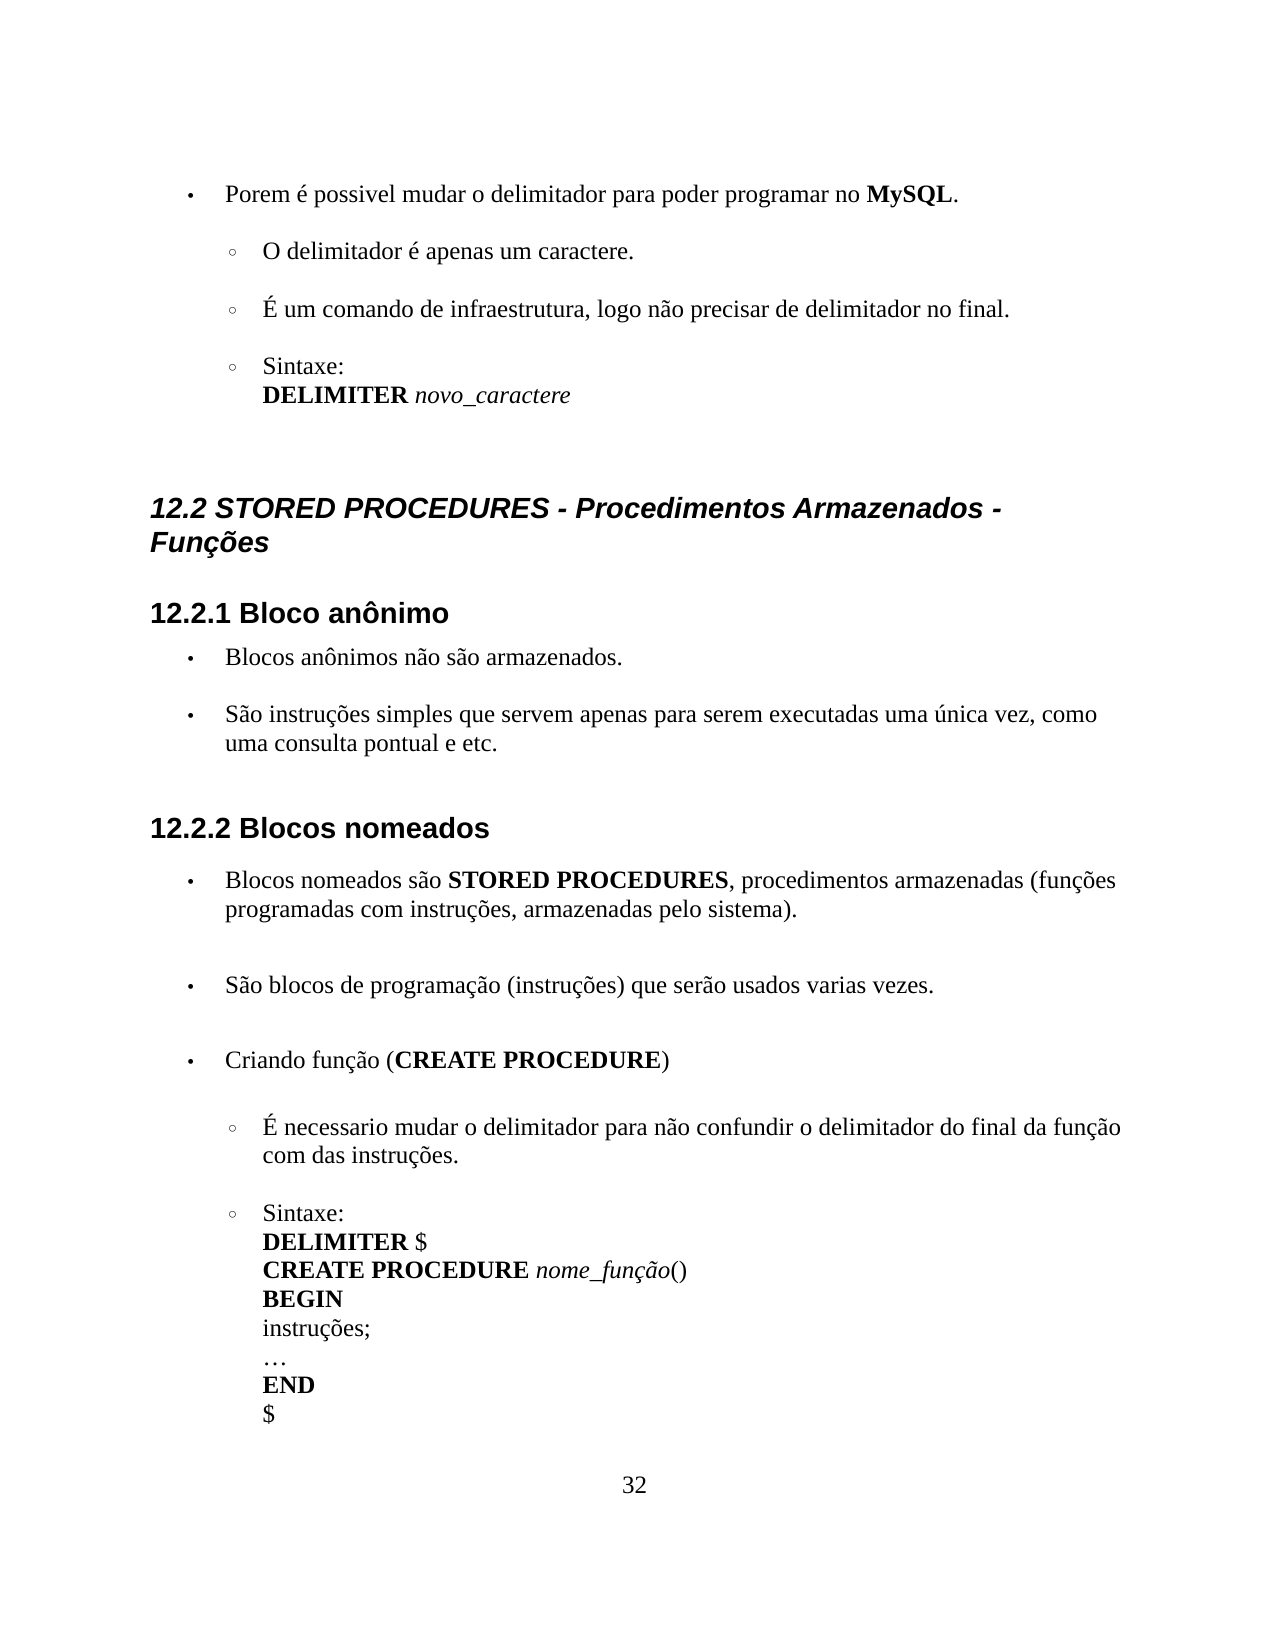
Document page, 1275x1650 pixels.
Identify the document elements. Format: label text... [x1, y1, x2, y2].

list É um comando de infraestrutura, logo não precisar de delimitador no final. [225, 294, 1125, 351]
subtitle 12.2.2 Blocos nomeados [150, 811, 1125, 844]
subtitle 12.2 STORED PROCEDURES - Procedimentos Armazenados - Funções [150, 491, 1125, 558]
list Blocos nomeados são STORED PROCEDURES, procedimentos armazenadas (funções programadas com instruções, armazenadas pelo sistema). [187, 866, 1125, 952]
subtitle 12.2.1 Bloco anônimo [150, 596, 1125, 629]
list O delimitador é apenas um caractere. [225, 236, 1125, 294]
list É necessario mudar o delimitador para não confundir o delimitador do final da função com das instruções. [225, 1112, 1125, 1198]
list São instruções simples que servem apenas para serem executadas uma única vez, como uma consulta pontual e etc. [187, 699, 1125, 786]
list Porem é possivel mudar o delimitador para poder programar no MySQL. [187, 179, 1125, 236]
list São blocos de programação (instruções) que serão usados varias vezes. [187, 970, 1125, 1027]
list Criando função (CREATE PROCEDURE) [187, 1045, 1125, 1103]
list Sintaxe: DELIMITER novo_caractere [225, 351, 1125, 437]
list Sintaxe: DELIMITER $ CREATE PROCEDURE nome_função() BEGIN instruções; … END $ [225, 1198, 1125, 1428]
list Blocos anônimos não são armazenados. [187, 642, 1125, 699]
list [187, 150, 1125, 179]
